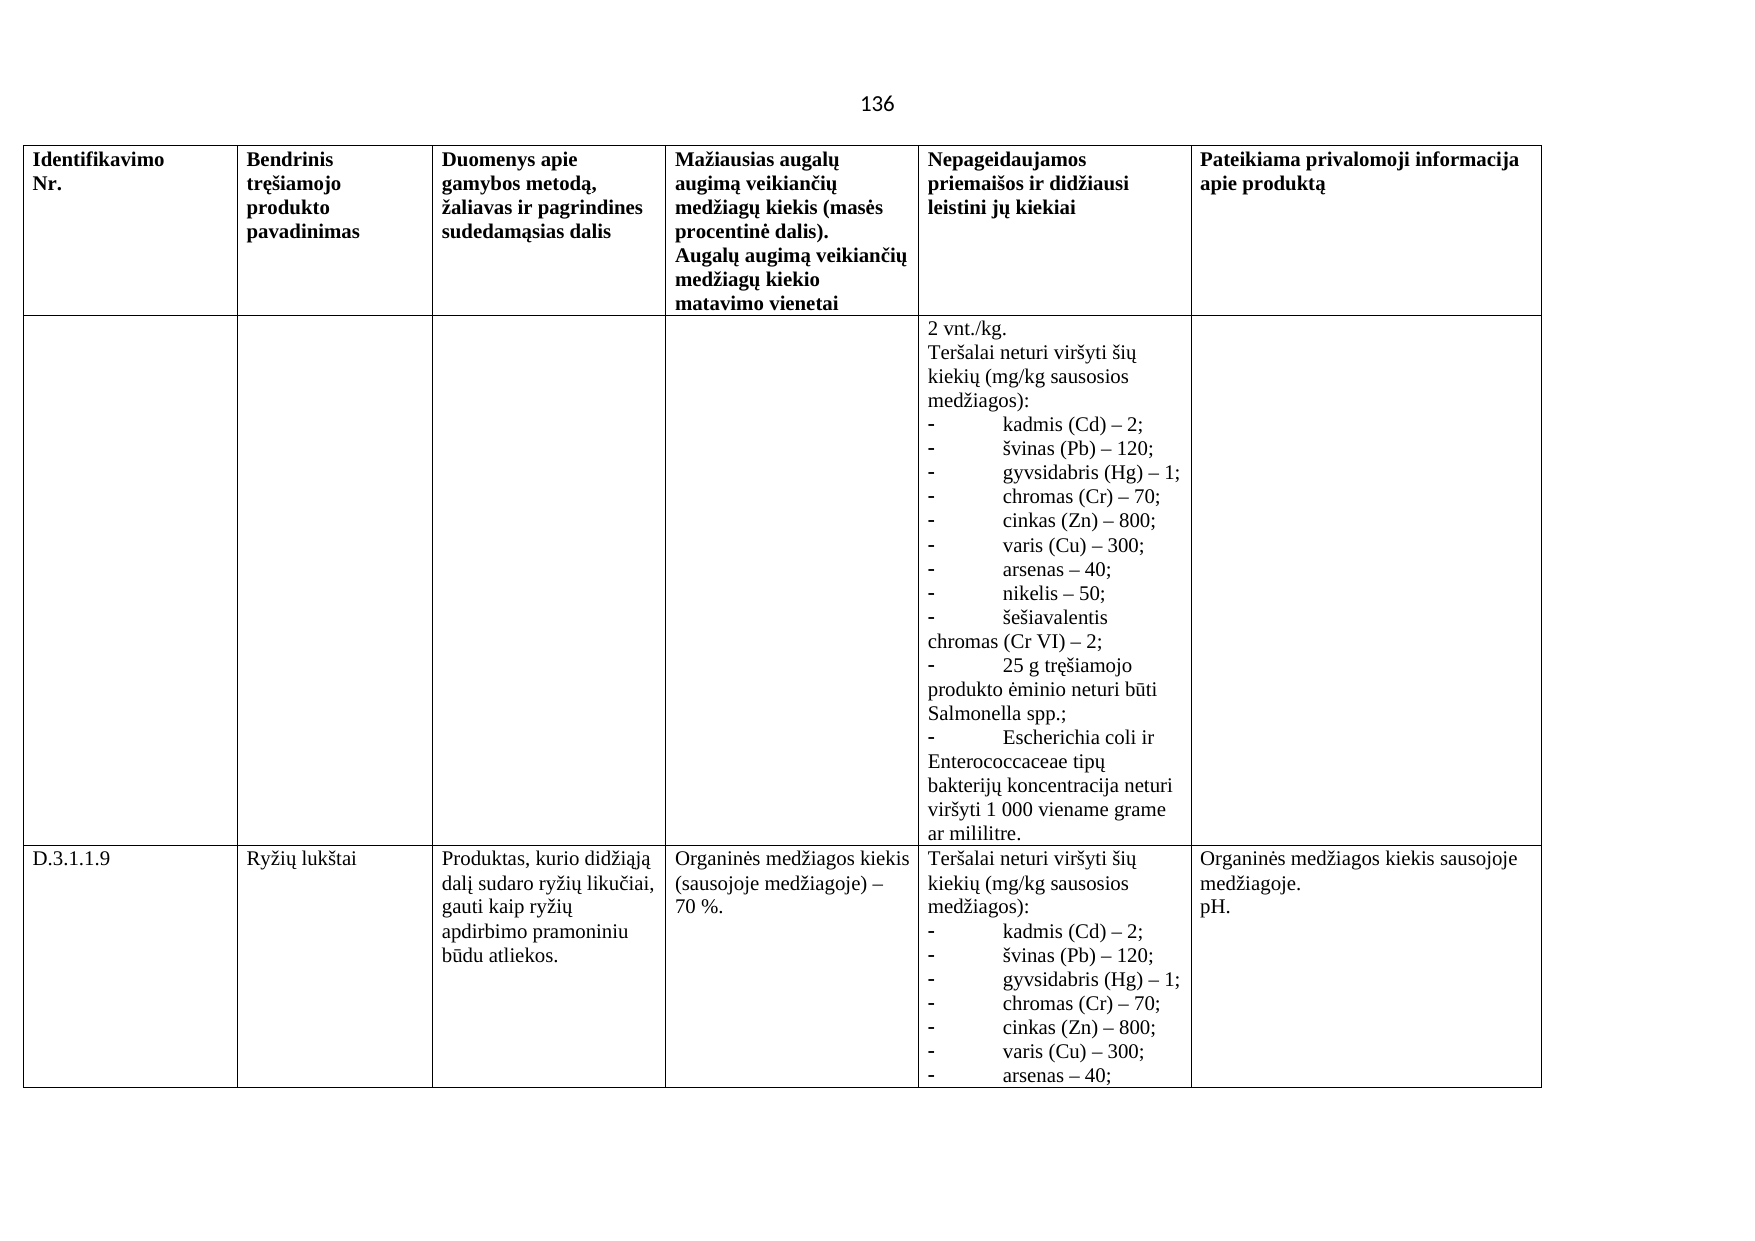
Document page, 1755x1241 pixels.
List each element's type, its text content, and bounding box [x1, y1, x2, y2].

table_cell [24, 316, 237, 845]
table_cell Ryžių lukštai [238, 846, 432, 1087]
table_cell Organinės medžiagos kiekis sausojoje medžiagoje. pH. [1192, 846, 1541, 1087]
table_cell Teršalai neturi viršyti šių kiekių (mg/kg sausosios medžiagos):  kadmis (Cd) – 2;  švinas (Pb) – 120;  gyvsidabris (Hg) – 1;  chromas (Cr) – 70;  cinkas (Zn) – 800;  varis (Cu) – 300;  arsenas – 40; [919, 846, 1191, 1087]
table_cell [238, 316, 432, 845]
table_header Duomenys apie gamybos metodą, žaliavas ir pagrindines sudedamąsias dalis [433, 146, 665, 315]
table_header Mažiausias augalų augimą veikiančių medžiagų kiekis (masės procentinė dalis). Augalų augimą veikiančių medžiagų kiekio matavimo vienetai [666, 146, 918, 315]
table_cell [1192, 316, 1541, 845]
table_cell 2 vnt./kg. Teršalai neturi viršyti šių kiekių (mg/kg sausosios medžiagos):  kadmis (Cd) – 2;  švinas (Pb) – 120;  gyvsidabris (Hg) – 1;  chromas (Cr) – 70;  cinkas (Zn) – 800;  varis (Cu) – 300;  arsenas – 40;  nikelis – 50;  šešiavalentis chromas (Cr VI) – 2;  25 g tręšiamojo produkto ėminio neturi būti Salmonella spp.;  Escherichia coli ir Enterococcaceae tipų bakterijų koncentracija neturi viršyti 1 000 viename grame ar mililitre. [919, 316, 1191, 845]
table_header Nepageidaujamos priemaišos ir didžiausi leistini jų kiekiai [919, 146, 1191, 315]
table_header Bendrinis tręšiamojo produkto pavadinimas [238, 146, 432, 315]
table_cell Produktas, kurio didžiąją dalį sudaro ryžių likučiai, gauti kaip ryžių apdirbimo pramoniniu būdu atliekos. [433, 846, 665, 1087]
table_cell D.3.1.1.9 [24, 846, 237, 1087]
table_header Identifikavimo Nr. [24, 146, 237, 315]
table_cell [433, 316, 665, 845]
table_cell Organinės medžiagos kiekis (sausojoje medžiagoje) – 70 %. [666, 846, 918, 1087]
table_header Pateikiama privalomoji informacija apie produktą [1192, 146, 1541, 315]
table_cell [666, 316, 918, 845]
